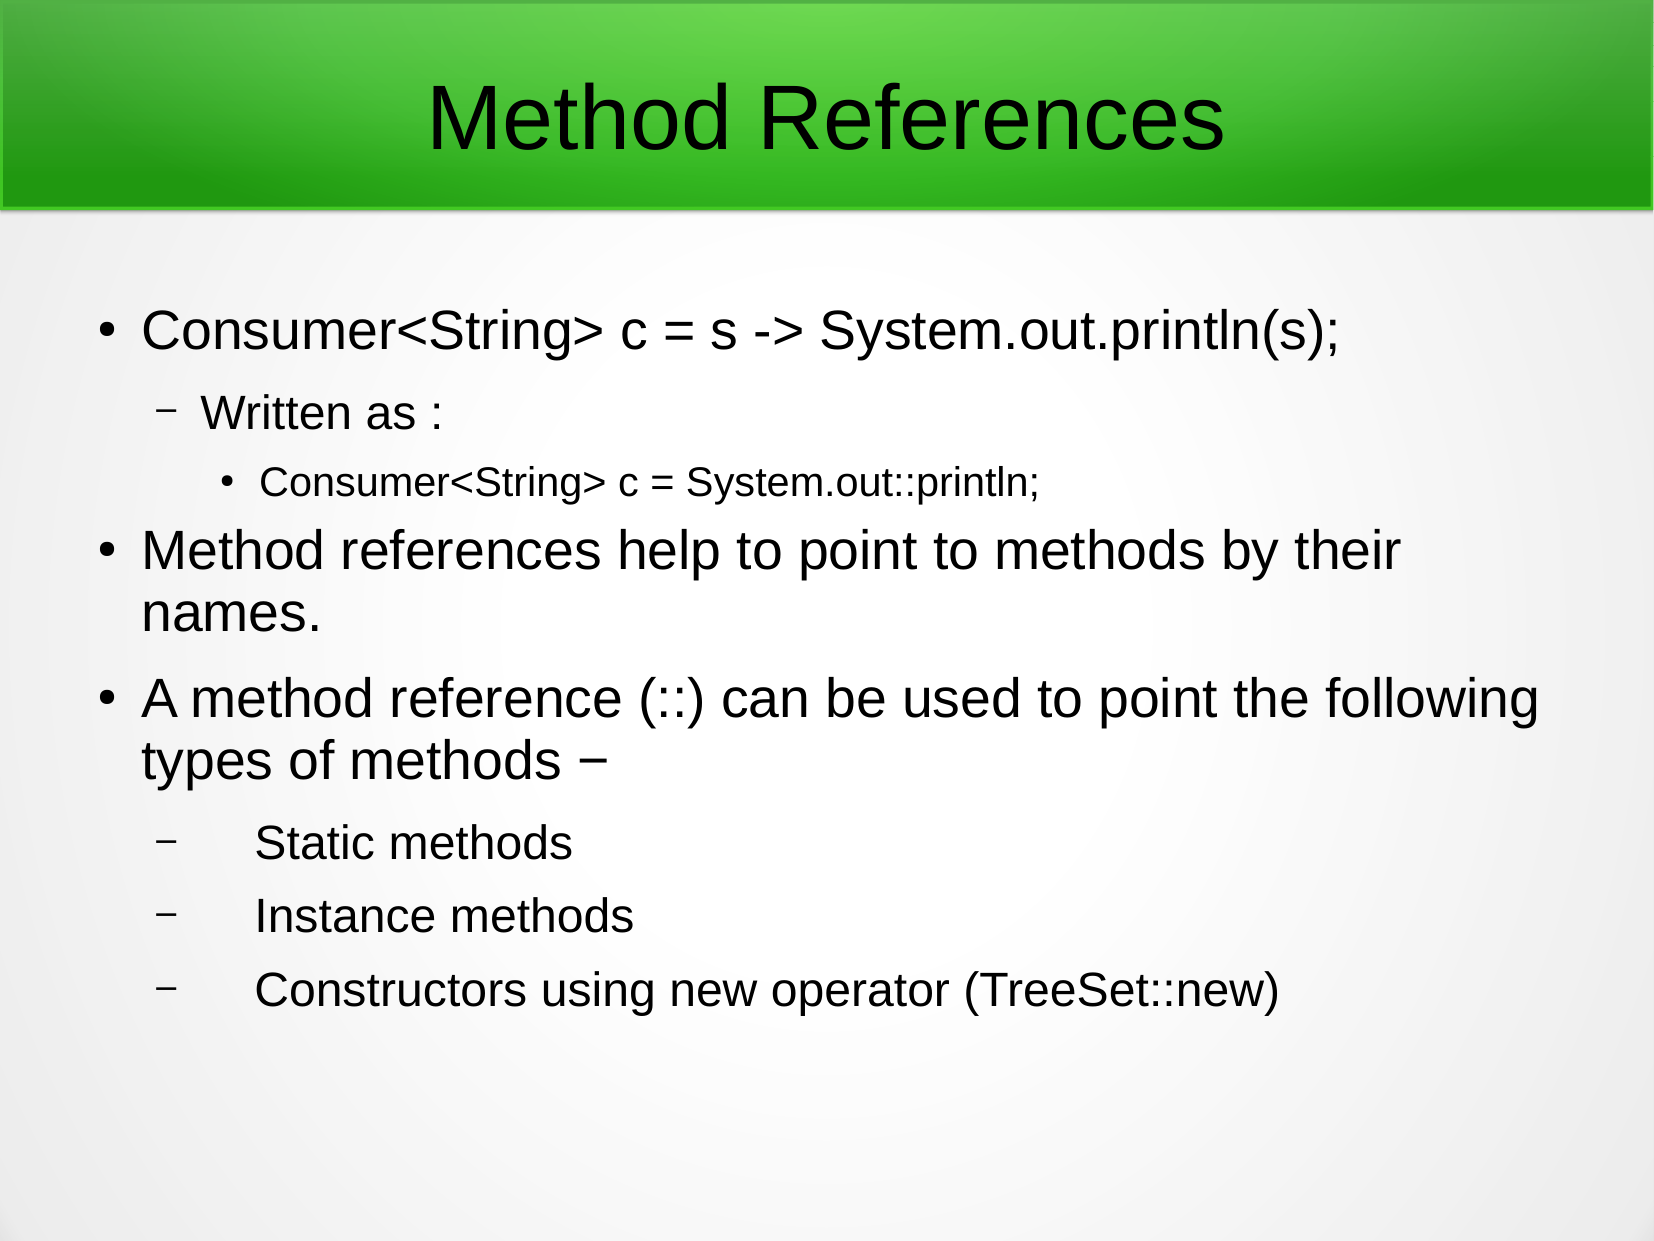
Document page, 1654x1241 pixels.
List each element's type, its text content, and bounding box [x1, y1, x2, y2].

list Consumer<String> c = s -> System.out.println(s); Written as : Consumer<String> c = System.out::println; Method references help to point to methods by their names. A method reference (::) can be used to point the following types of methods − Static methods Instance methods Constructors using new operator (TreeSet::new) [82, 299, 1571, 1019]
title Method References [82, 47, 1571, 189]
